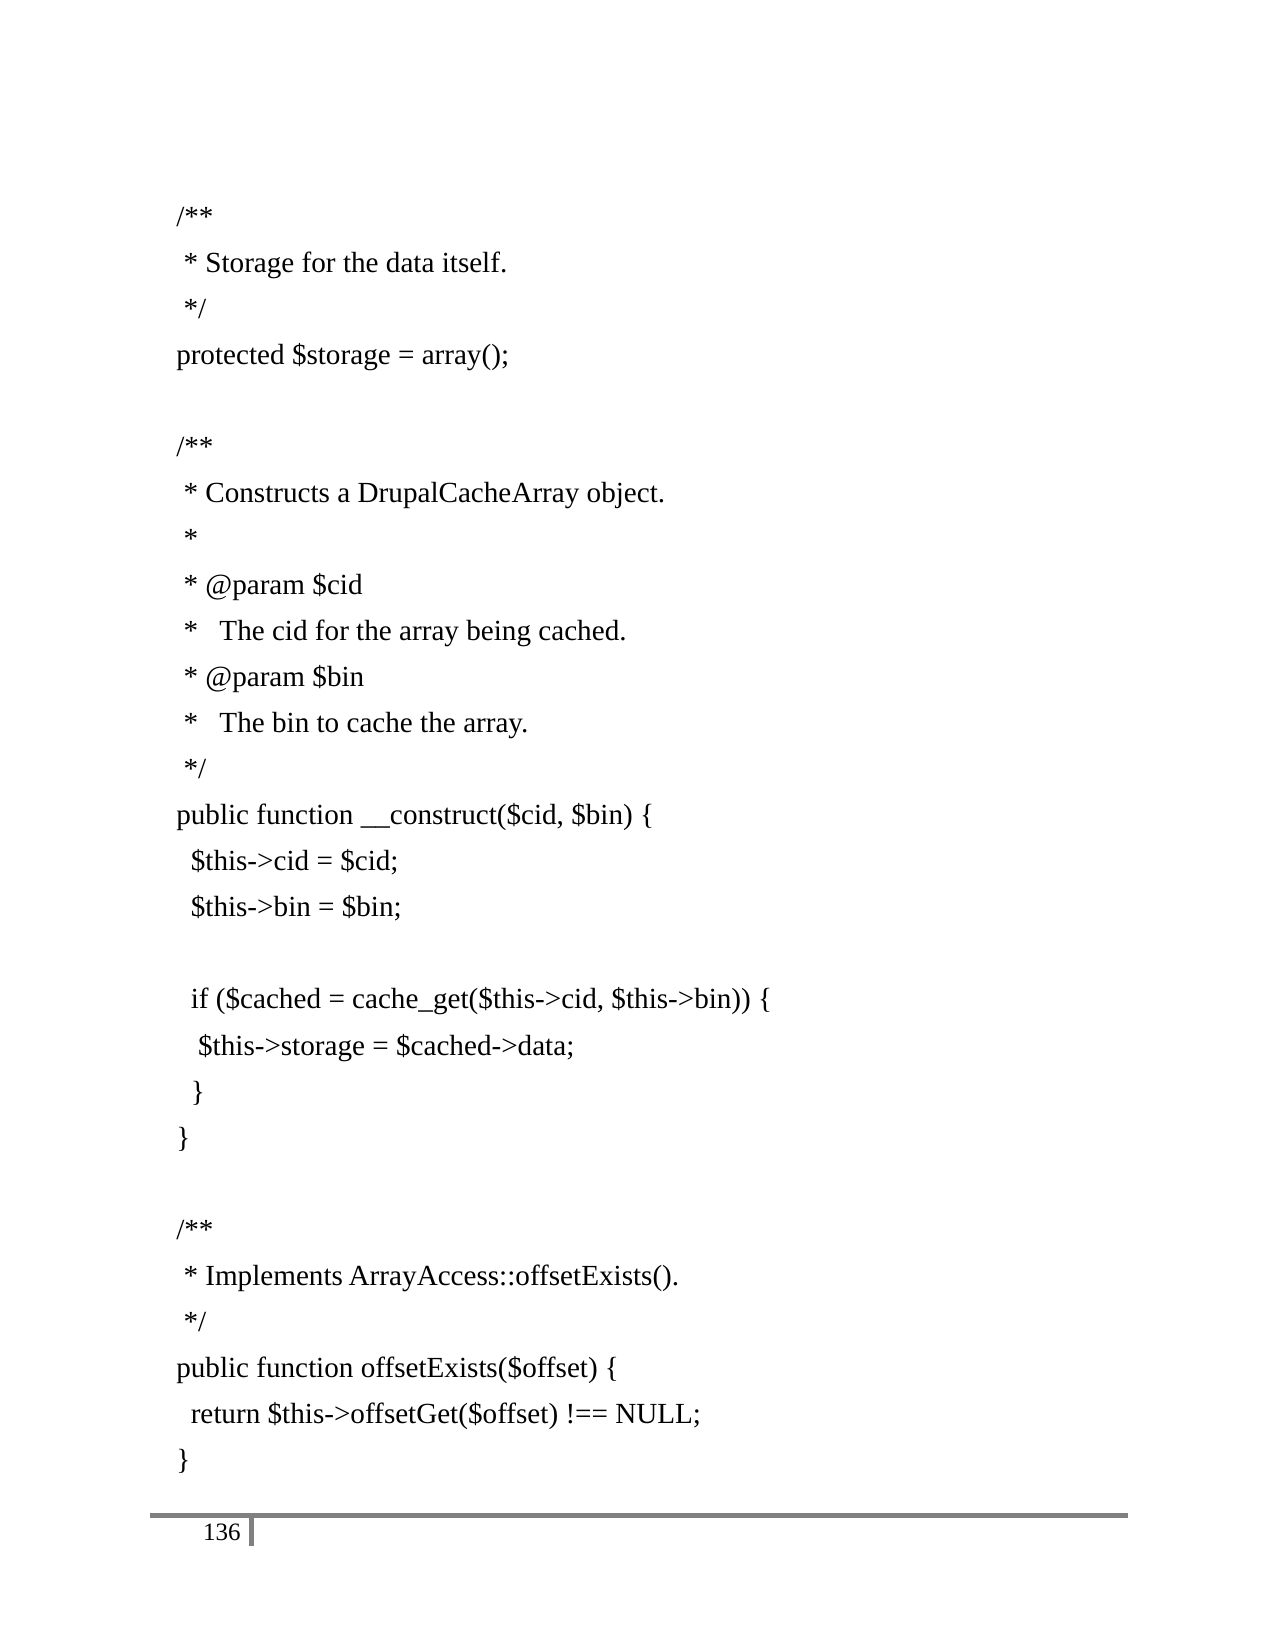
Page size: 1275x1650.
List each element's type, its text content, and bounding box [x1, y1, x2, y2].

text $this->storage = $cached->data; [161, 1028, 1117, 1061]
text } [161, 1120, 1117, 1153]
text if ($cached = cache_get($this->cid, $this->bin)) { [161, 982, 1117, 1015]
text } [161, 1074, 1117, 1107]
text public function __construct($cid, $bin) { [161, 797, 1117, 831]
text * Constructs a DrupalCacheArray object. [161, 475, 1117, 509]
text * @param $bin [161, 659, 1117, 693]
text $this->bin = $bin; [161, 889, 1117, 923]
text */ [161, 751, 1117, 785]
text public function offsetExists($offset) { [161, 1350, 1117, 1383]
text */ [161, 1304, 1117, 1337]
text } [161, 1442, 1117, 1476]
text */ [161, 291, 1117, 324]
text /** [161, 1212, 1117, 1245]
text * Implements ArrayAccess::offsetExists(). [161, 1258, 1117, 1291]
text * The bin to cache the array. [161, 705, 1117, 739]
text protected $storage = array(); [161, 337, 1117, 371]
text * [161, 521, 1117, 555]
text return $this->offsetGet($offset) !== NULL; [161, 1396, 1117, 1429]
text * Storage for the data itself. [161, 245, 1117, 278]
text $this->cid = $cid; [161, 843, 1117, 877]
text * The cid for the array being cached. [161, 613, 1117, 647]
text /** [161, 429, 1117, 463]
text /** [161, 199, 1117, 232]
text * @param $cid [161, 567, 1117, 601]
